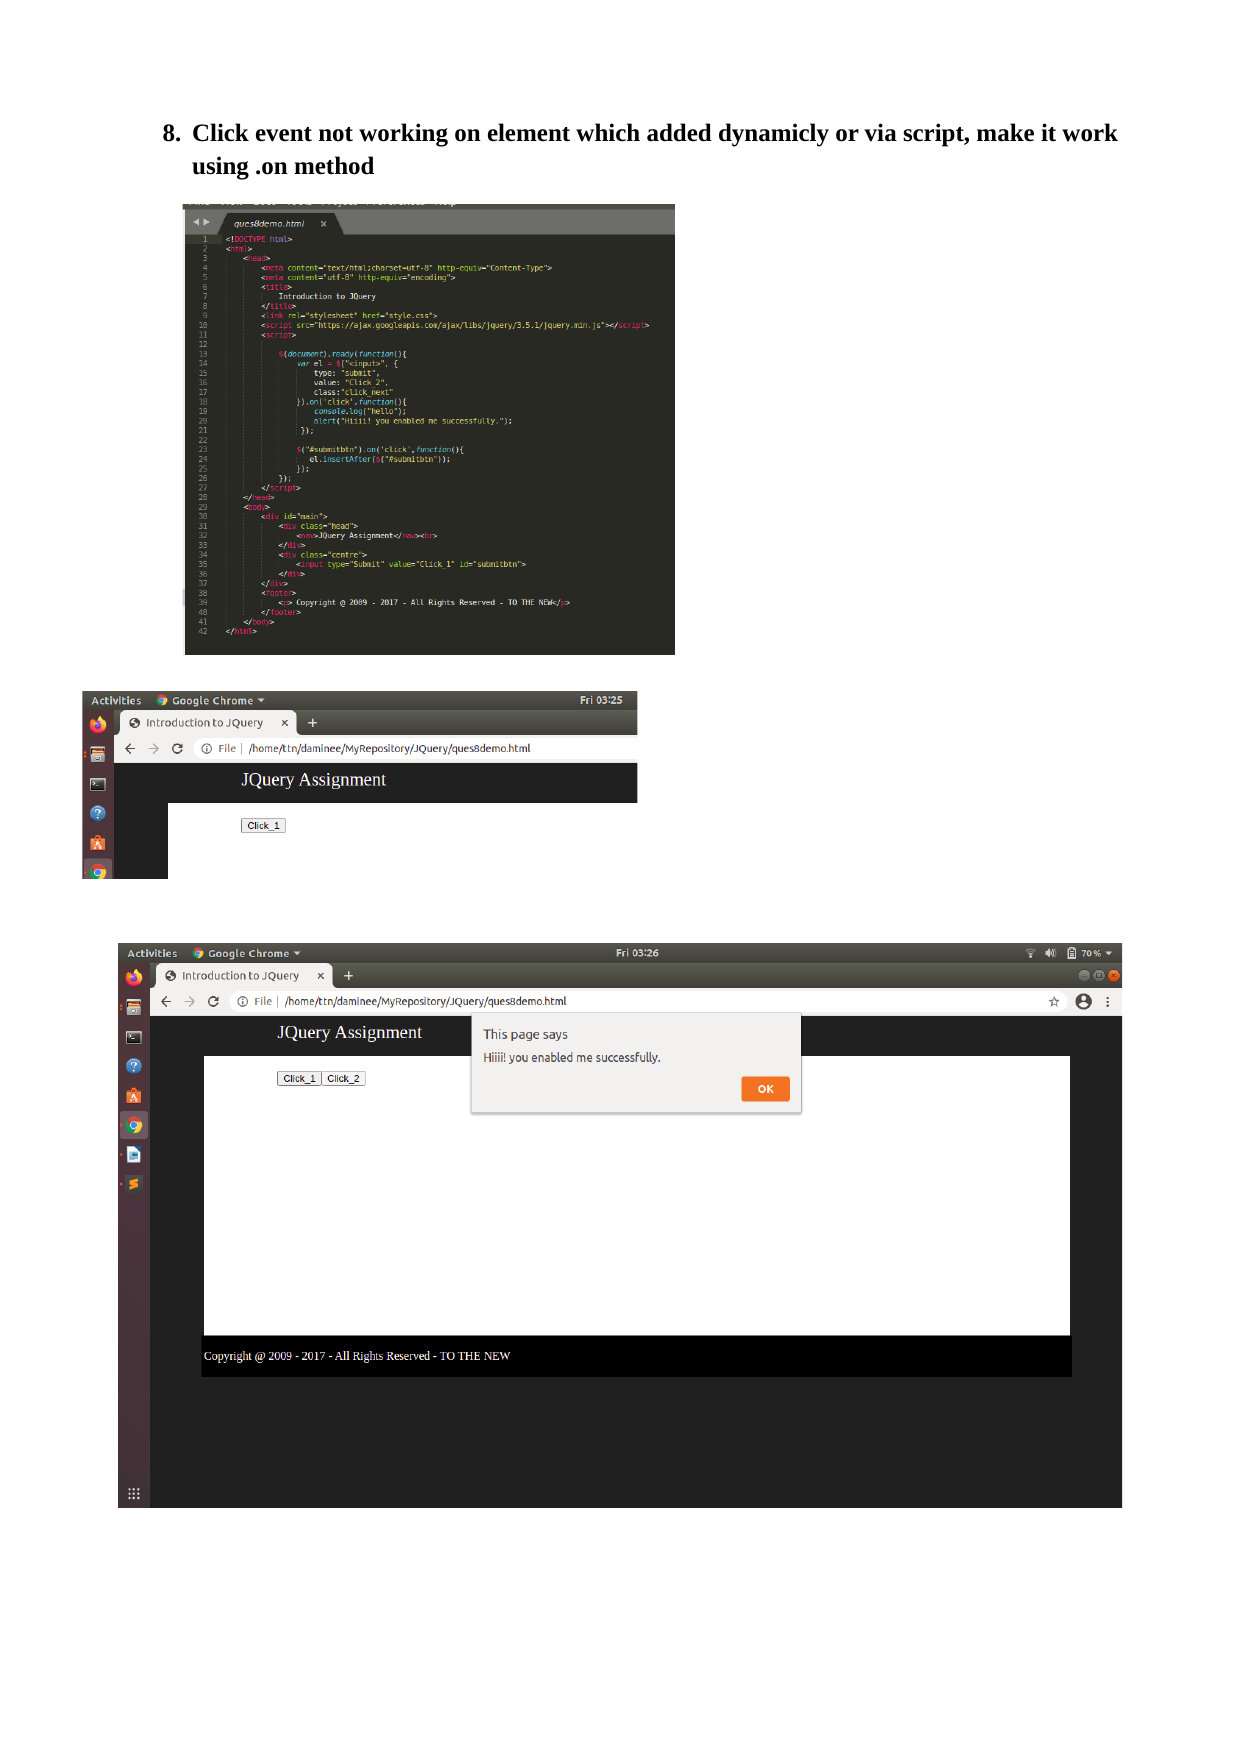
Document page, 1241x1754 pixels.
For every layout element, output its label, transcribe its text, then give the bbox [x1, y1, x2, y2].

picture [182, 204, 675, 655]
picture [118, 943, 1123, 1508]
list Click event not working on element which added dynamicly or via script, make it work using .on method [162, 118, 1122, 180]
